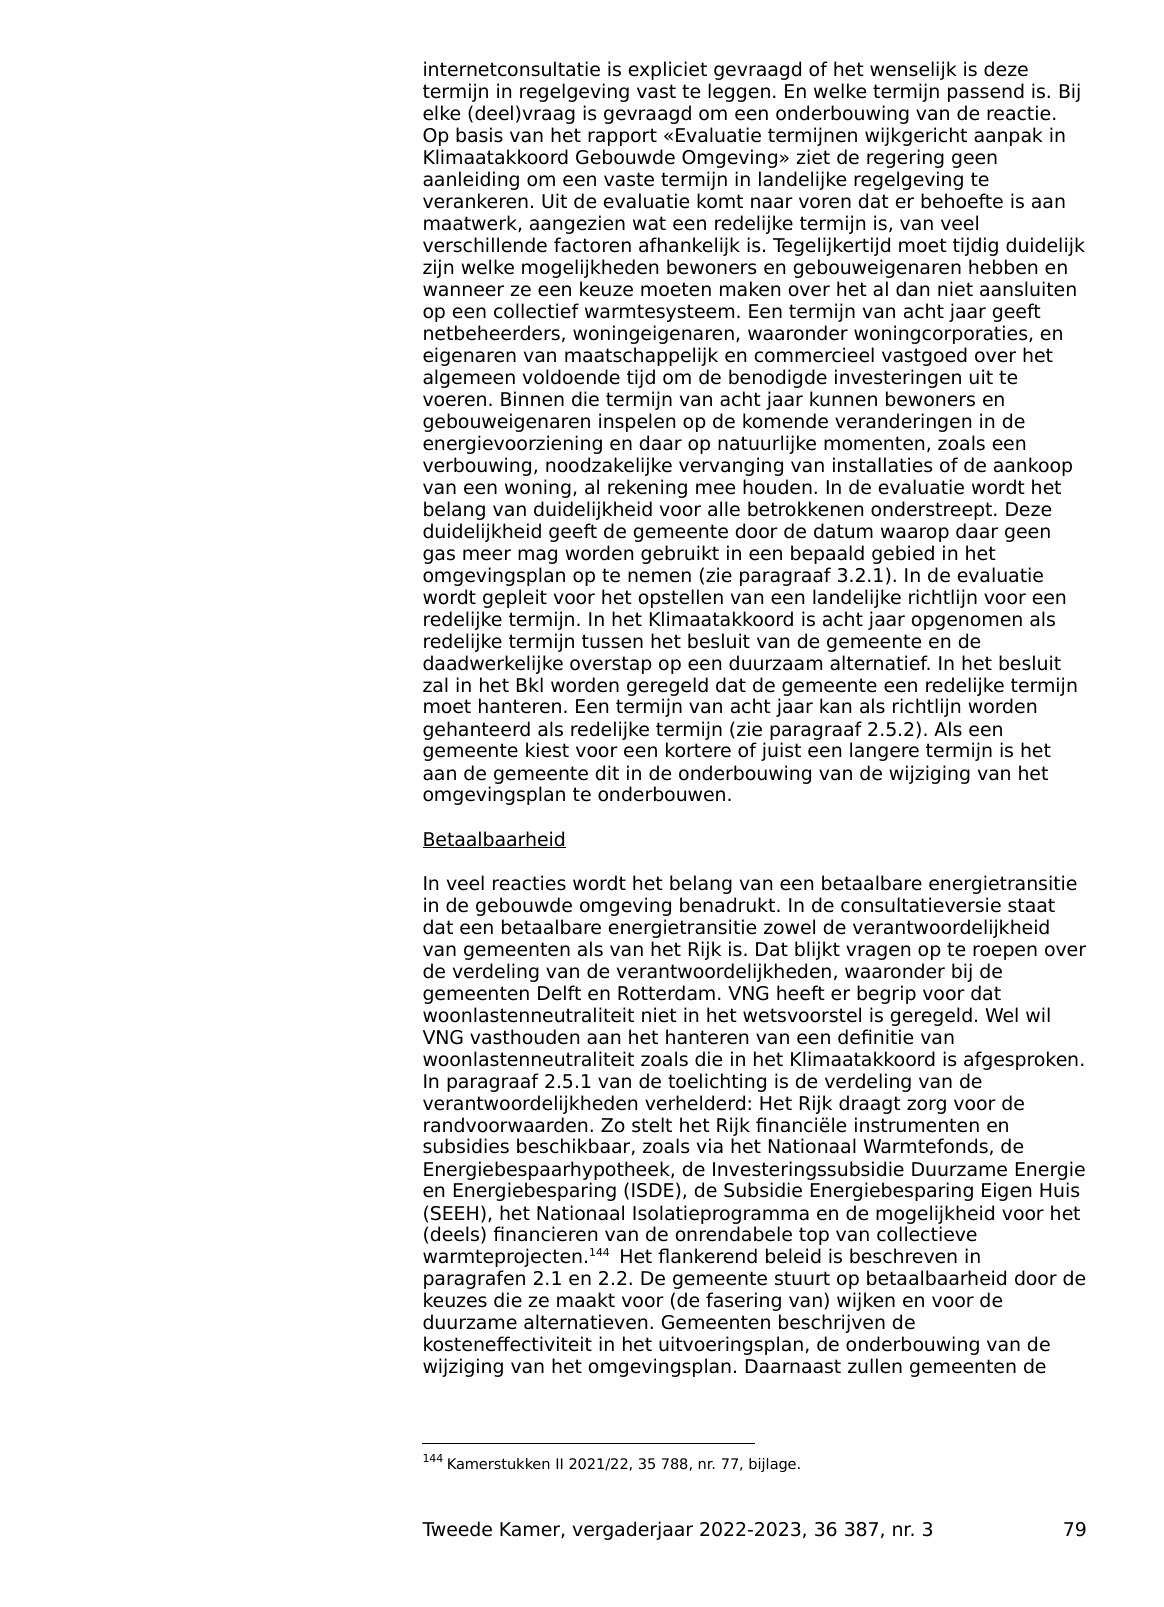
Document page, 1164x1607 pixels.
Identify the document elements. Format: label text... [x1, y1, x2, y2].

text Op basis van het rapport «Evaluatie termijnen wijkgericht aanpak in Klimaatakkoord Gebouwde Omgeving» ziet de regering geen aanleiding om een vaste termijn in landelijke regelgeving te verankeren. Uit de evaluatie komt naar voren dat er behoefte is aan maatwerk, aangezien wat een redelijke termijn is, van veel verschillende factoren afhankelijk is. Tegelijkertijd moet tijdig duidelijk zijn welke mogelijkheden bewoners en gebouweigenaren hebben en wanneer ze een keuze moeten maken over het al dan niet aansluiten op een collectief warmtesysteem. Een termijn van acht jaar geeft netbeheerders, woningeigenaren, waaronder woningcorporaties, en eigenaren van maatschappelijk en commercieel vastgoed over het algemeen voldoende tijd om de benodigde investeringen uit te voeren. Binnen die termijn van acht jaar kunnen bewoners en gebouweigenaren inspelen op de komende veranderingen in de energievoorziening en daar op natuurlijke momenten, zoals een verbouwing, noodzakelijke vervanging van installaties of de aankoop van een woning, al rekening mee houden. In de evaluatie wordt het belang van duidelijkheid voor alle betrokkenen onderstreept. Deze duidelijkheid geeft de gemeente door de datum waarop daar geen gas meer mag worden gebruikt in een bepaald gebied in het omgevingsplan op te nemen (zie paragraaf 3.2.1). In de evaluatie wordt gepleit voor het opstellen van een landelijke richtlijn voor een redelijke termijn. In het Klimaatakkoord is acht jaar opgenomen als redelijke termijn tussen het besluit van de gemeente en de daadwerkelijke overstap op een duurzaam alternatief. In het besluit zal in het Bkl worden geregeld dat de gemeente een redelijke termijn moet hanteren. Een termijn van acht jaar kan als richtlijn worden gehanteerd als redelijke termijn (zie paragraaf 2.5.2). Als een gemeente kiest voor een kortere of juist een langere termijn is het aan de gemeente dit in de onderbouwing van de wijziging van het omgevingsplan te onderbouwen. [422, 125, 1087, 806]
text In paragraaf 2.5.1 van de toelichting is de verdeling van de verantwoordelijkheden verhelderd: Het Rijk draagt zorg voor de randvoorwaarden. Zo stelt het Rijk financiële instrumenten en subsidies beschikbaar, zoals via het Nationaal Warmtefonds, de Energiebespaarhypotheek, de Investeringssubsidie Duurzame Energie en Energiebesparing (ISDE), de Subsidie Energiebesparing Eigen Huis (SEEH), het Nationaal Isolatieprogramma en de mogelijkheid voor het (deels) financieren van de onrendabele top van collectieve warmteprojecten. Het flankerend beleid is beschreven in paragrafen 2.1 en 2.2. De gemeente stuurt op betaalbaarheid door de keuzes die ze maakt voor (de fasering van) wijken en voor de duurzame alternatieven. Gemeenten beschrijven de kosteneffectiviteit in het uitvoeringsplan, de onderbouwing van de wijziging van het omgevingsplan. Daarnaast zullen gemeenten de [422, 1071, 1087, 1378]
text Kamerstukken II 2021/22, 35 788, nr. 77, bijlage. [422, 1452, 1087, 1474]
text internetconsultatie is expliciet gevraagd of het wenselijk is deze termijn in regelgeving vast te leggen. En welke termijn passend is. Bij elke (deel)vraag is gevraagd om een onderbouwing van de reactie. [422, 59, 1087, 125]
text In veel reacties wordt het belang van een betaalbare energietransitie in de gebouwde omgeving benadrukt. In de consultatieversie staat dat een betaalbare energietransitie zowel de verantwoordelijkheid van gemeenten als van het Rijk is. Dat blijkt vragen op te roepen over de verdeling van de verantwoordelijkheden, waaronder bij de gemeenten Delft en Rotterdam. VNG heeft er begrip voor dat woonlastenneutraliteit niet in het wetsvoorstel is geregeld. Wel wil VNG vasthouden aan het hanteren van een definitie van woonlastenneutraliteit zoals die in het Klimaatakkoord is afgesproken. [422, 873, 1087, 1071]
subtitle Betaalbaarheid [422, 828, 1087, 851]
